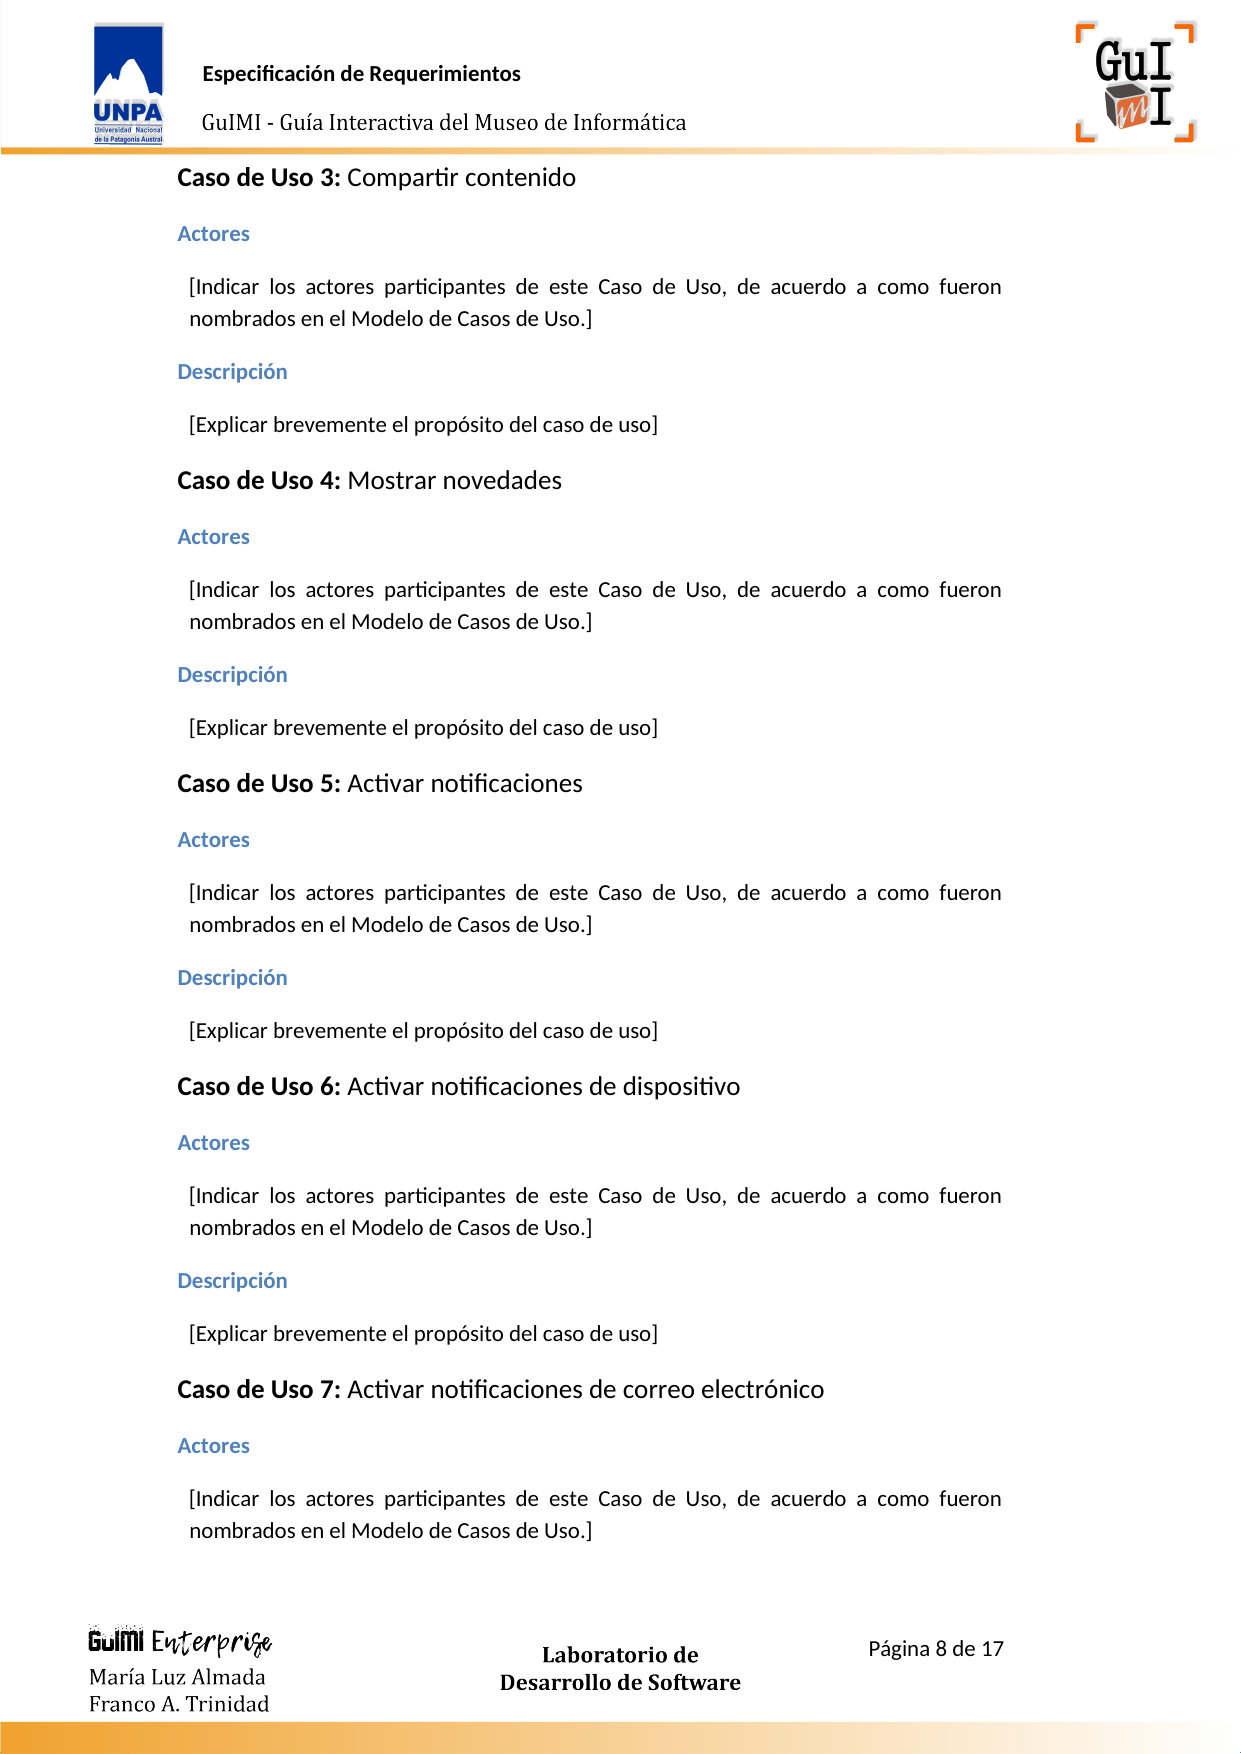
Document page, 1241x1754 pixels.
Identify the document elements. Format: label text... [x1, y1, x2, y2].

text Descripción [177, 357, 1004, 385]
text [Indicar los actores participantes de este Caso de Uso, de acuerdo a como fueron nombrados en el Modelo de Casos de Uso.] [188, 1181, 1004, 1241]
text Actores [177, 1128, 1004, 1156]
text [Indicar los actores participantes de este Caso de Uso, de acuerdo a como fueron nombrados en el Modelo de Casos de Uso.] [188, 575, 1004, 635]
text Caso de Uso 5: Activar notificaciones [177, 766, 1004, 799]
text Descripción [177, 963, 1004, 991]
text [Indicar los actores participantes de este Caso de Uso, de acuerdo a como fueron nombrados en el Modelo de Casos de Uso.] [188, 1484, 1004, 1544]
text [Explicar brevemente el propósito del caso de uso] [188, 410, 1004, 438]
text Caso de Uso 4: Mostrar novedades [177, 463, 1004, 496]
text Caso de Uso 3: Compartir contenido [177, 160, 1004, 193]
text Actores [177, 522, 1004, 550]
text Actores [177, 825, 1004, 853]
text Actores [177, 1431, 1004, 1459]
text [Indicar los actores participantes de este Caso de Uso, de acuerdo a como fueron nombrados en el Modelo de Casos de Uso.] [188, 272, 1004, 332]
text [Explicar brevemente el propósito del caso de uso] [188, 1319, 1004, 1347]
text Caso de Uso 6: Activar notificaciones de dispositivo [177, 1069, 1004, 1102]
picture [0, 0, 1241, 155]
text [Indicar los actores participantes de este Caso de Uso, de acuerdo a como fueron nombrados en el Modelo de Casos de Uso.] [188, 878, 1004, 938]
text Descripción [177, 660, 1004, 688]
text Actores [177, 219, 1004, 247]
text [Explicar brevemente el propósito del caso de uso] [188, 713, 1004, 741]
text Caso de Uso 7: Activar notificaciones de correo electrónico [177, 1372, 1004, 1405]
text Descripción [177, 1266, 1004, 1294]
picture [0, 1613, 1241, 1754]
text [Explicar brevemente el propósito del caso de uso] [188, 1016, 1004, 1044]
